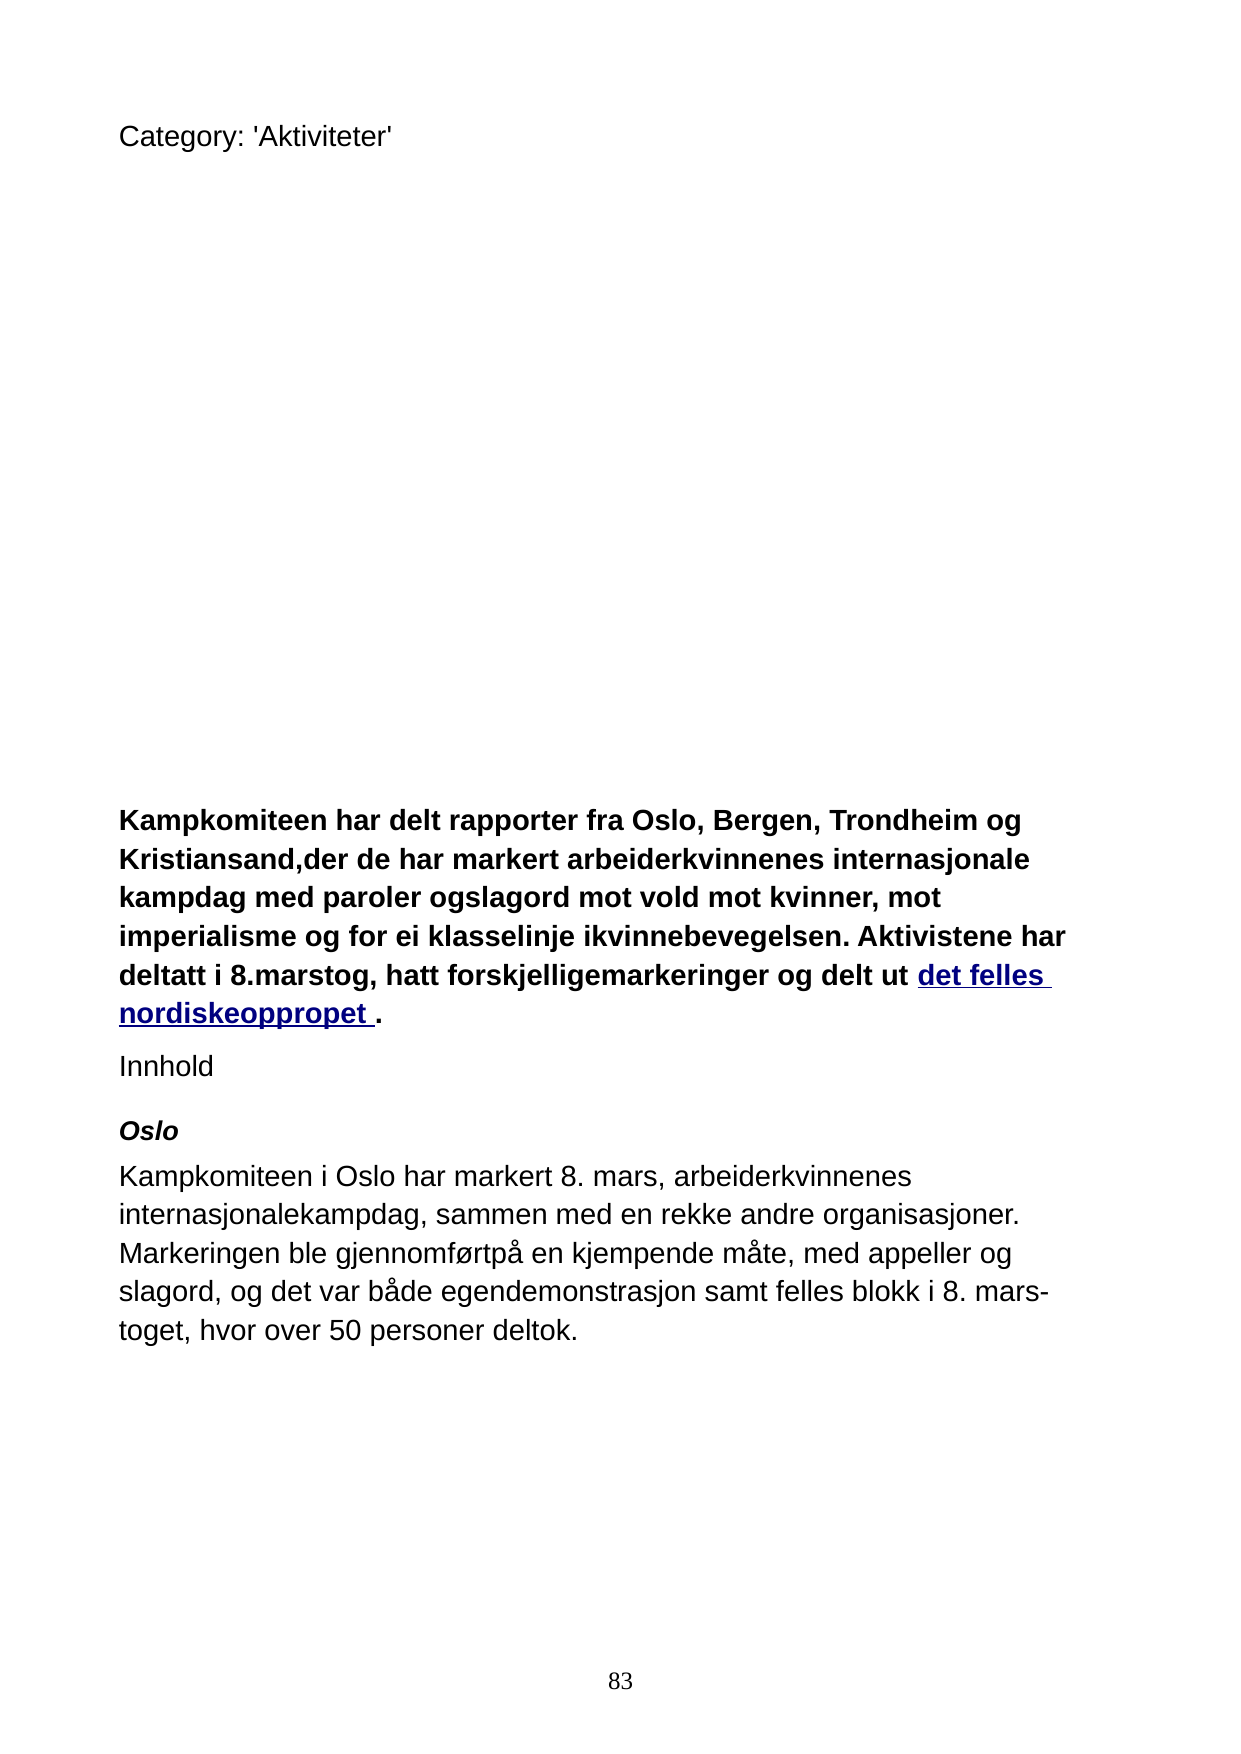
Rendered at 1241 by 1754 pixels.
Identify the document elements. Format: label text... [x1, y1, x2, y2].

text Category: 'Aktiviteter' [118, 118, 1122, 152]
subtitle Oslo [118, 1115, 1122, 1146]
text Kampkomiteen i Oslo har markert 8. mars, arbeiderkvinnenes internasjonalekampdag, sammen med en rekke andre organisasjoner. Markeringen ble gjennomførtpå en kjempende måte, med appeller og slagord, og det var både egendemonstrasjon samt felles blokk i 8. mars-toget, hvor over 50 personer deltok. [118, 1158, 1122, 1346]
text Innhold [118, 1049, 1122, 1083]
text Kampkomiteen har delt rapporter fra Oslo, Bergen, Trondheim og Kristiansand,der de har markert arbeiderkvinnenes internasjonale kampdag med paroler ogslagord mot vold mot kvinner, mot imperialisme og for ei klasselinje ikvinnebevegelsen. Aktivistene har deltatt i 8.marstog, hatt forskjelligemarkeringer og delt ut det felles nordiskeoppropet . [118, 803, 1122, 1029]
